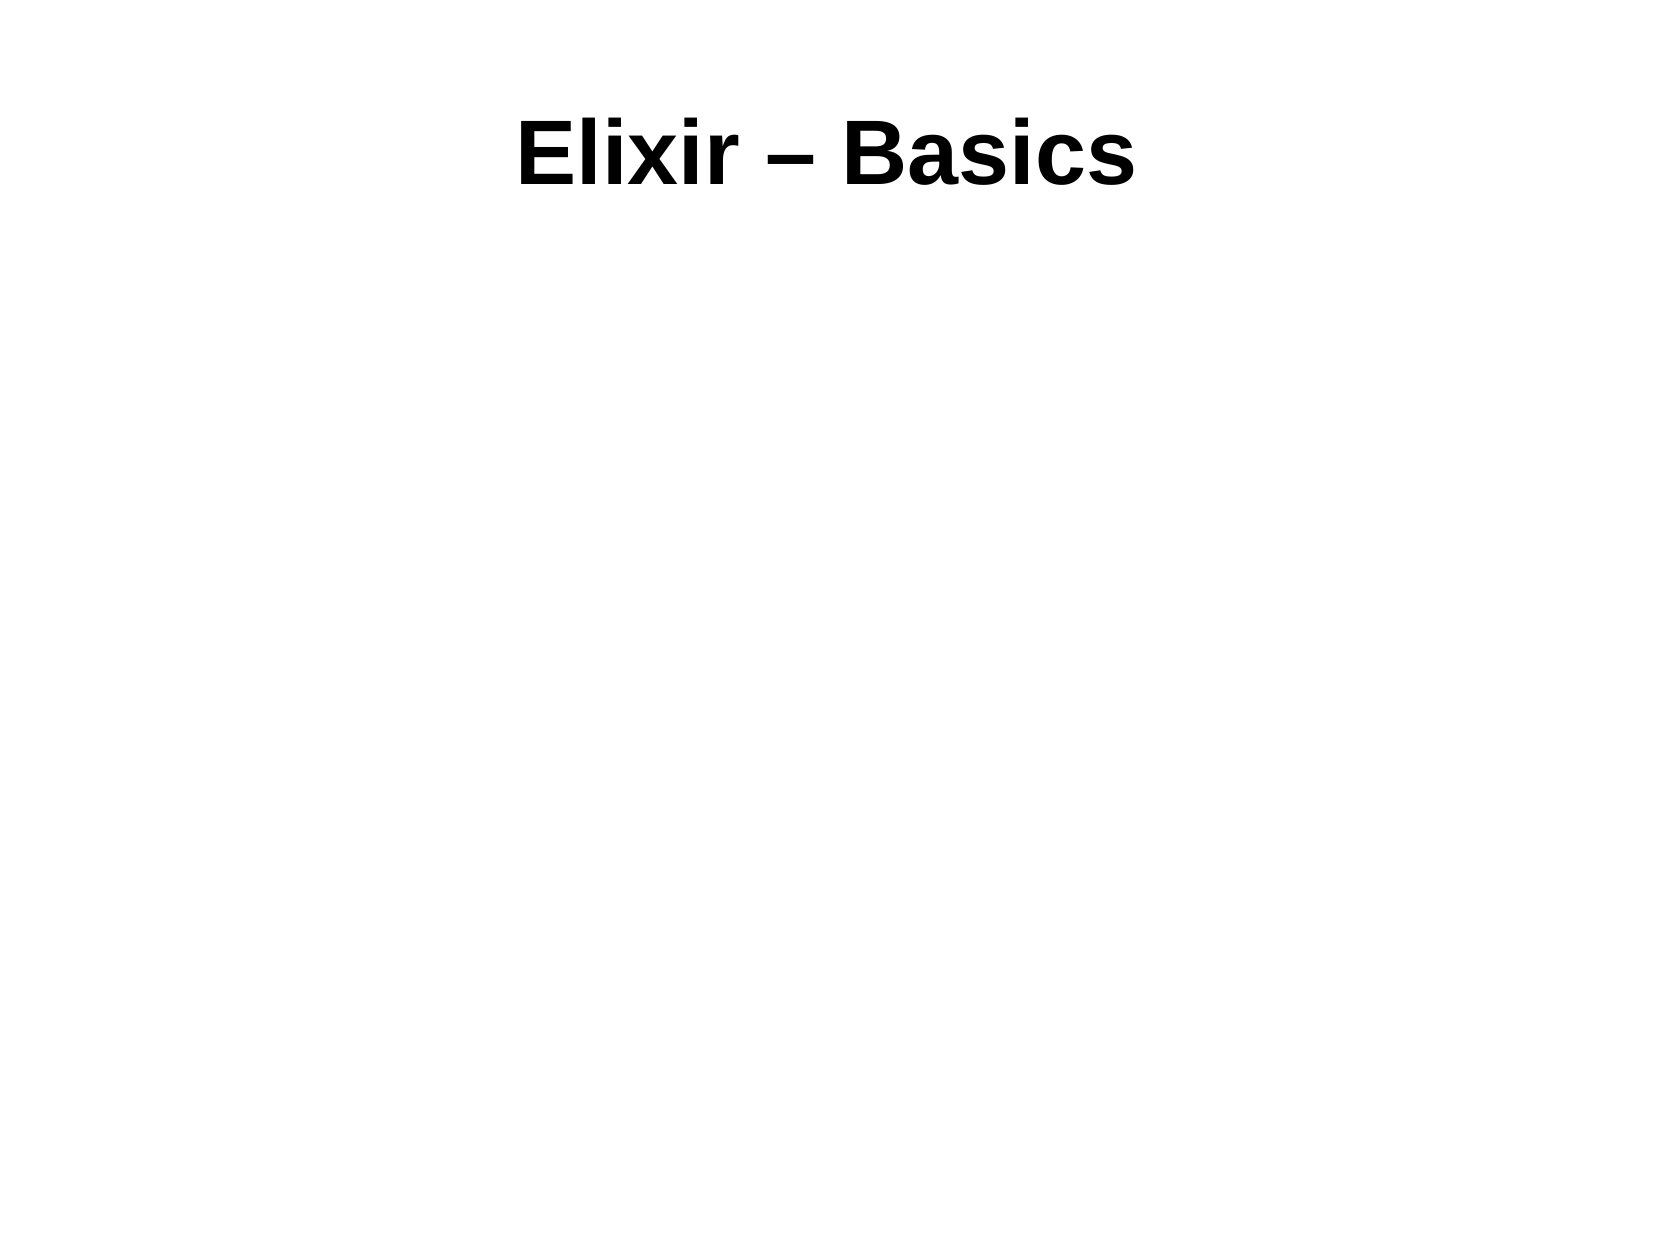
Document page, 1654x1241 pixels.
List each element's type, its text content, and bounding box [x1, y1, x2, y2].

title Elixir – Basics [82, 49, 1571, 257]
